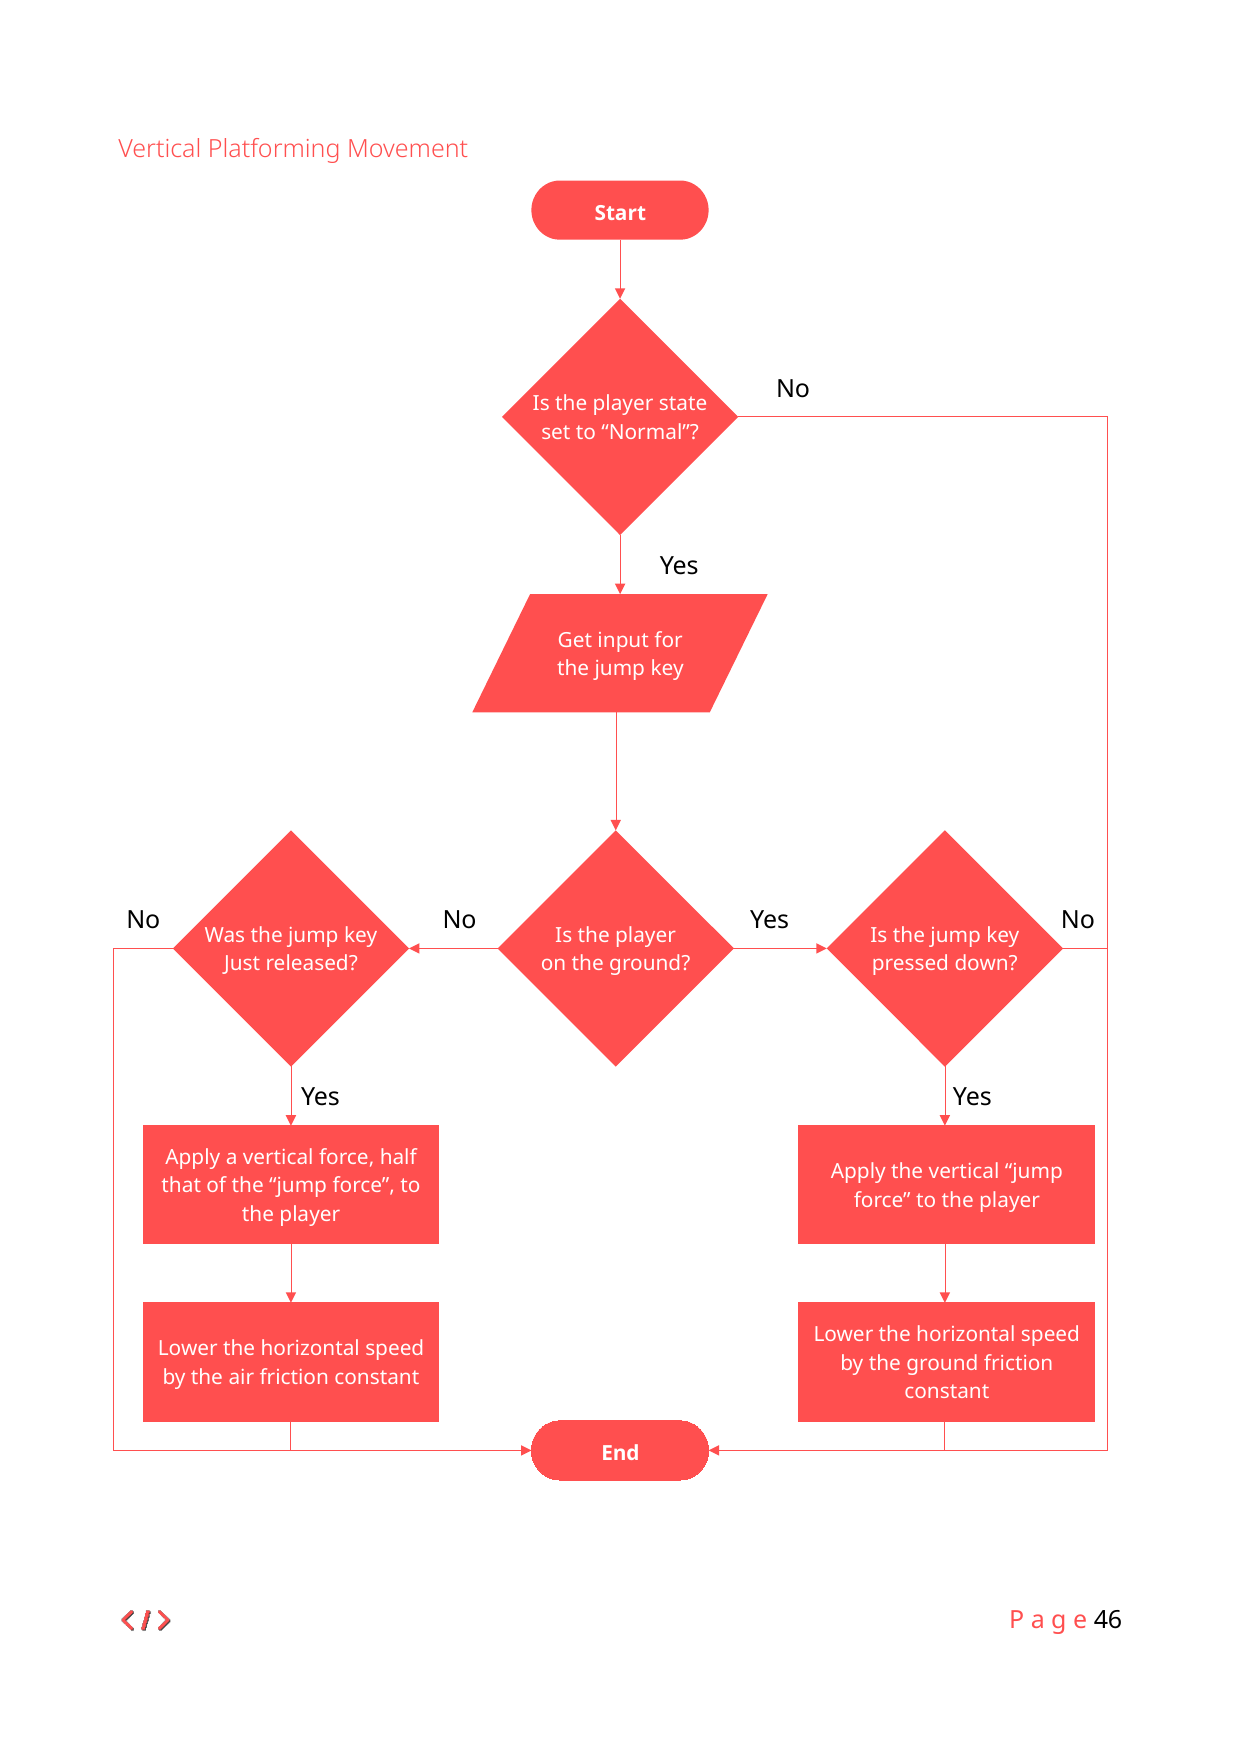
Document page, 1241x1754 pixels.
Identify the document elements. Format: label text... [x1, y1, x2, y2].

text Get input for the jump key [539, 625, 701, 682]
text End [549, 1438, 691, 1462]
subtitle Vertical Platforming Movement [118, 131, 1122, 165]
text Lower the horizontal speed by the ground friction constant [808, 1319, 1085, 1404]
text Lower the horizontal speed by the air friction constant [152, 1333, 430, 1390]
text Start [549, 198, 691, 222]
text Apply the vertical “jump force” to the player [808, 1156, 1085, 1213]
text Apply a vertical force, half that of the “jump force”, to the player [152, 1142, 430, 1227]
picture [116, 1591, 175, 1649]
